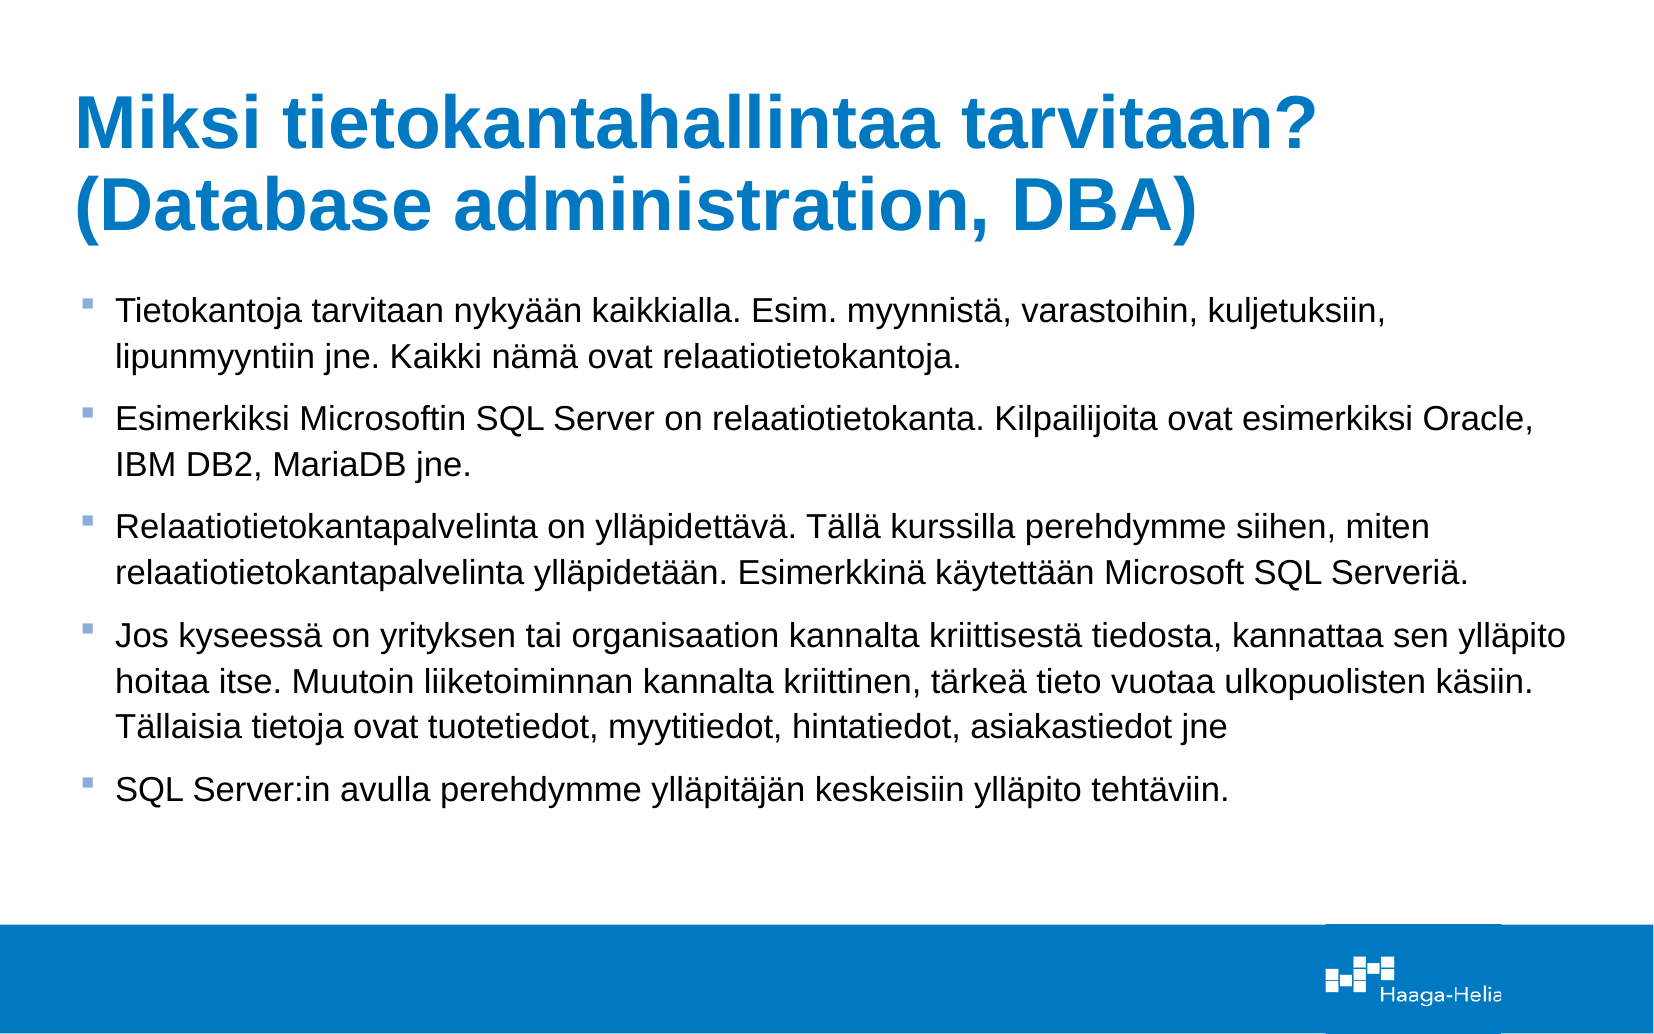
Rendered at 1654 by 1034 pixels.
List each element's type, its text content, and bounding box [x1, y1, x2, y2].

picture [1325, 924, 1502, 1034]
list Tietokantoja tarvitaan nykyään kaikkialla. Esim. myynnistä, varastoihin, kuljetuksiin, lipunmyyntiin jne. Kaikki nämä ovat relaatiotietokantoja. Esimerkiksi Microsoftin SQL Server on relaatiotietokanta. Kilpailijoita ovat esimerkiksi Oracle, IBM DB2, MariaDB jne. Relaatiotietokantapalvelinta on ylläpidettävä. Tällä kurssilla perehdymme siihen, miten relaatiotietokantapalvelinta ylläpidetään. Esimerkkinä käytettään Microsoft SQL Serveriä. Jos kyseessä on yrityksen tai organisaation kannalta kriittisestä tiedosta, kannattaa sen ylläpito hoitaa itse. Muutoin liiketoiminnan kannalta kriittinen, tärkeä tieto vuotaa ulkopuolisten käsiin. Tällaisia tietoja ovat tuotetiedot, myytitiedot, hintatiedot, asiakastiedot jne SQL Server:in avulla perehdymme ylläpitäjän keskeisiin ylläpito tehtäviin. [79, 283, 1589, 910]
title Miksi tietokantahallintaa tarvitaan? (Database administration, DBA) [74, 82, 1584, 268]
